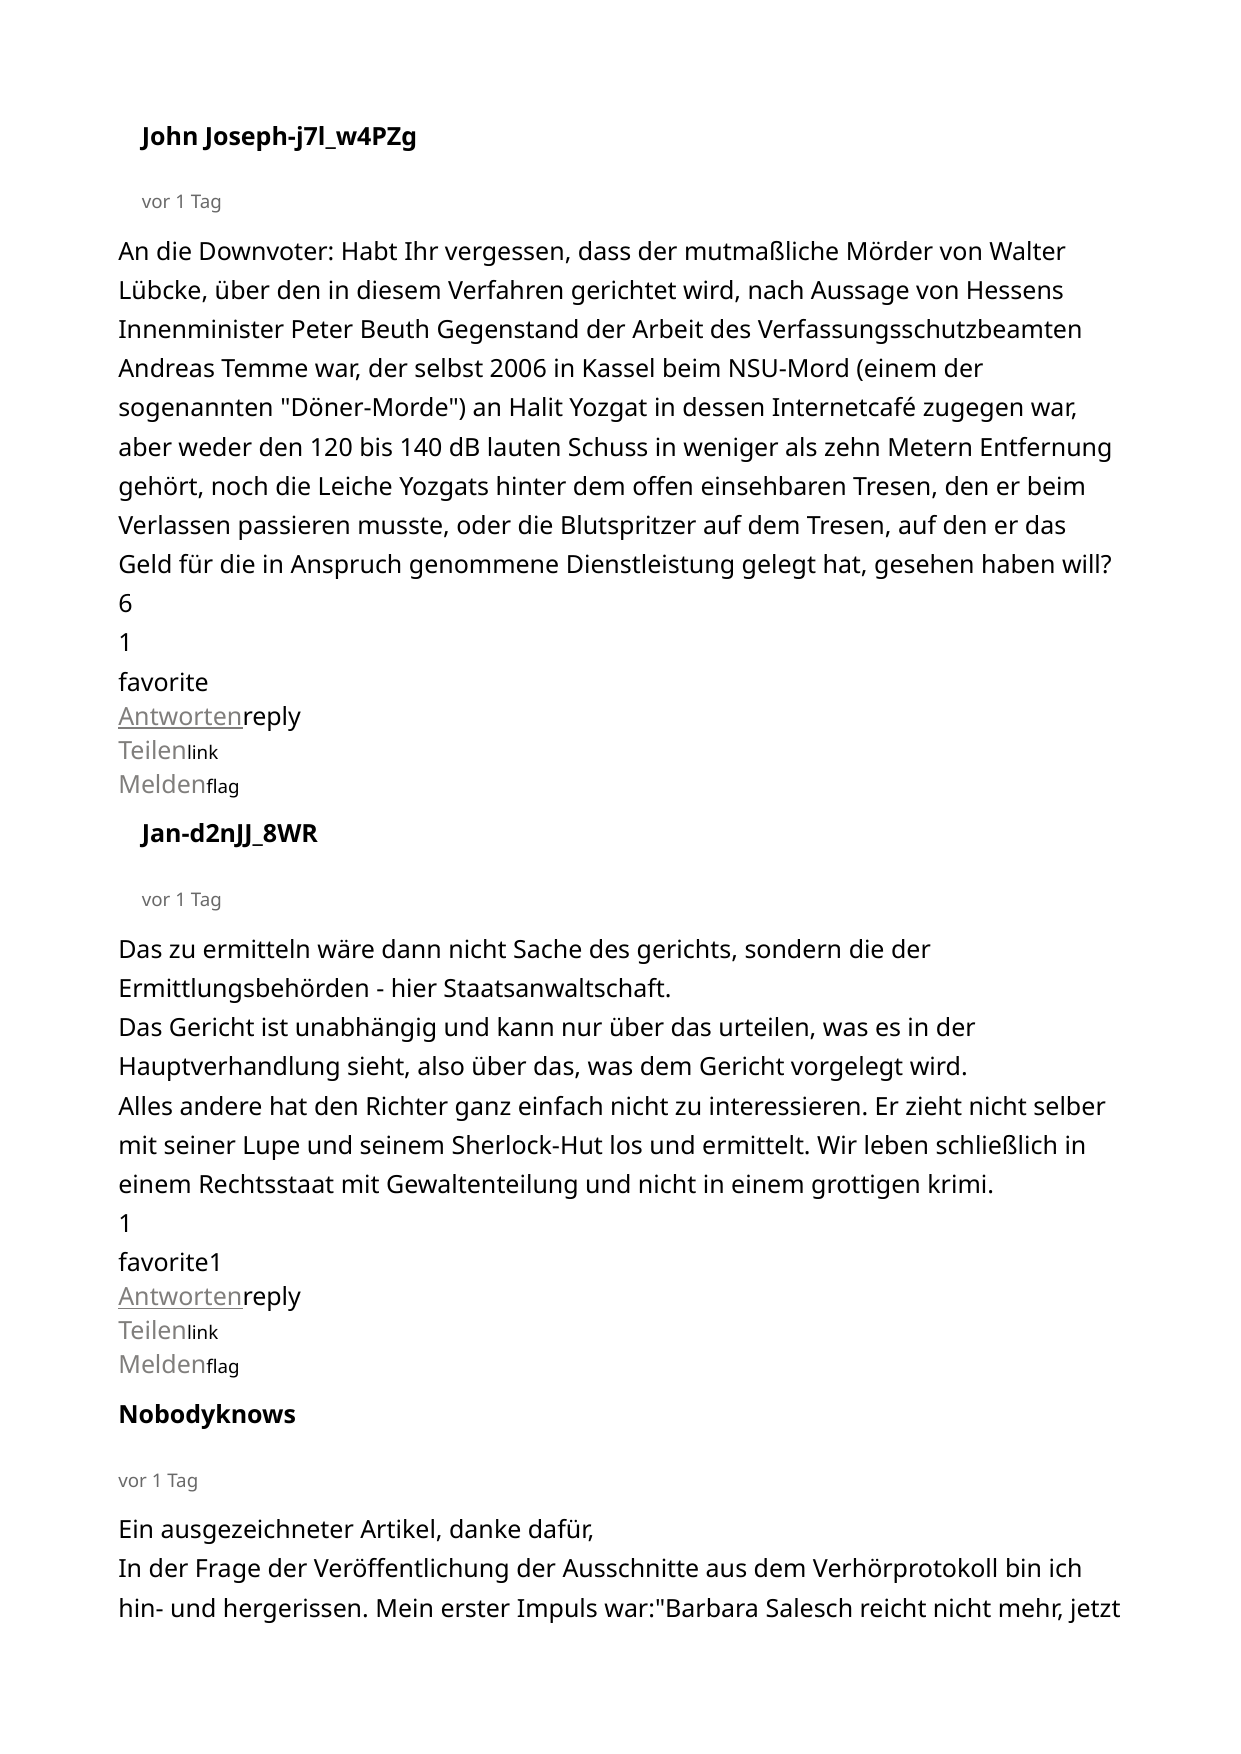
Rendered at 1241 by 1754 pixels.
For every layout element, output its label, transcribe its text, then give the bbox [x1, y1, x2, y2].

text Teilenlink [118, 732, 1122, 766]
text An die Downvoter: Habt Ihr vergessen, dass der mutmaßliche Mörder von Walter Lübcke, über den in diesem Verfahren gerichtet wird, nach Aussage von Hessens Innenminister Peter Beuth Gegenstand der Arbeit des Verfassungsschutzbeamten Andreas Temme war, der selbst 2006 in Kassel beim NSU-Mord (einem der sogenannten "Döner-Morde") an Halit Yozgat in dessen Internetcafé zugegen war, aber weder den 120 bis 140 dB lauten Schuss in weniger als zehn Metern Entfernung gehört, noch die Leiche Yozgats hinter dem offen einsehbaren Tresen, den er beim Verlassen passieren musste, oder die Blutspritzer auf dem Tresen, auf den er das Geld für die in Anspruch genommene Dienstleistung gelegt hat, gesehen haben will? [118, 233, 1122, 581]
text Teilenlink [118, 1313, 1122, 1347]
text vor 1 Tag [142, 188, 1117, 214]
text Das zu ermitteln wäre dann nicht Sache des gerichts, sondern die der Ermittlungsbehörden - hier Staatsanwaltschaft. Das Gericht ist unabhängig und kann nur über das urteilen, was es in der Hauptverhandlung sieht, also über das, was dem Gericht vorgelegt wird. Alles andere hat den Richter ganz einfach nicht zu interessieren. Er zieht nicht selber mit seiner Lupe und seinem Sherlock-Hut los und ermittelt. Wir leben schließlich in einem Rechtsstaat mit Gewaltenteilung und nicht in einem grottigen krimi. [118, 931, 1122, 1201]
text Antwortenreply [118, 1279, 1122, 1313]
text vor 1 Tag [118, 1467, 1117, 1493]
text 1 [118, 1206, 1122, 1240]
text Meldenflag [118, 766, 1122, 801]
text Ein ausgezeichneter Artikel, danke dafür, In der Frage der Veröffentlichung der Ausschnitte aus dem Verhörprotokoll bin ich hin- und hergerissen. Mein erster Impuls war:"Barbara Salesch reicht nicht mehr, jetzt [118, 1512, 1122, 1624]
text John Joseph-j7l_w4PZg [142, 118, 1114, 152]
text 1 [118, 625, 1122, 659]
text favorite1 [118, 1245, 1122, 1279]
text vor 1 Tag [142, 887, 1117, 912]
text favorite [118, 664, 1122, 698]
text Jan-d2nJJ_8WR [142, 816, 1114, 850]
text Meldenflag [118, 1347, 1122, 1381]
text 6 [118, 586, 1122, 620]
text Nobodyknows [118, 1397, 1114, 1431]
text Antwortenreply [118, 698, 1122, 732]
